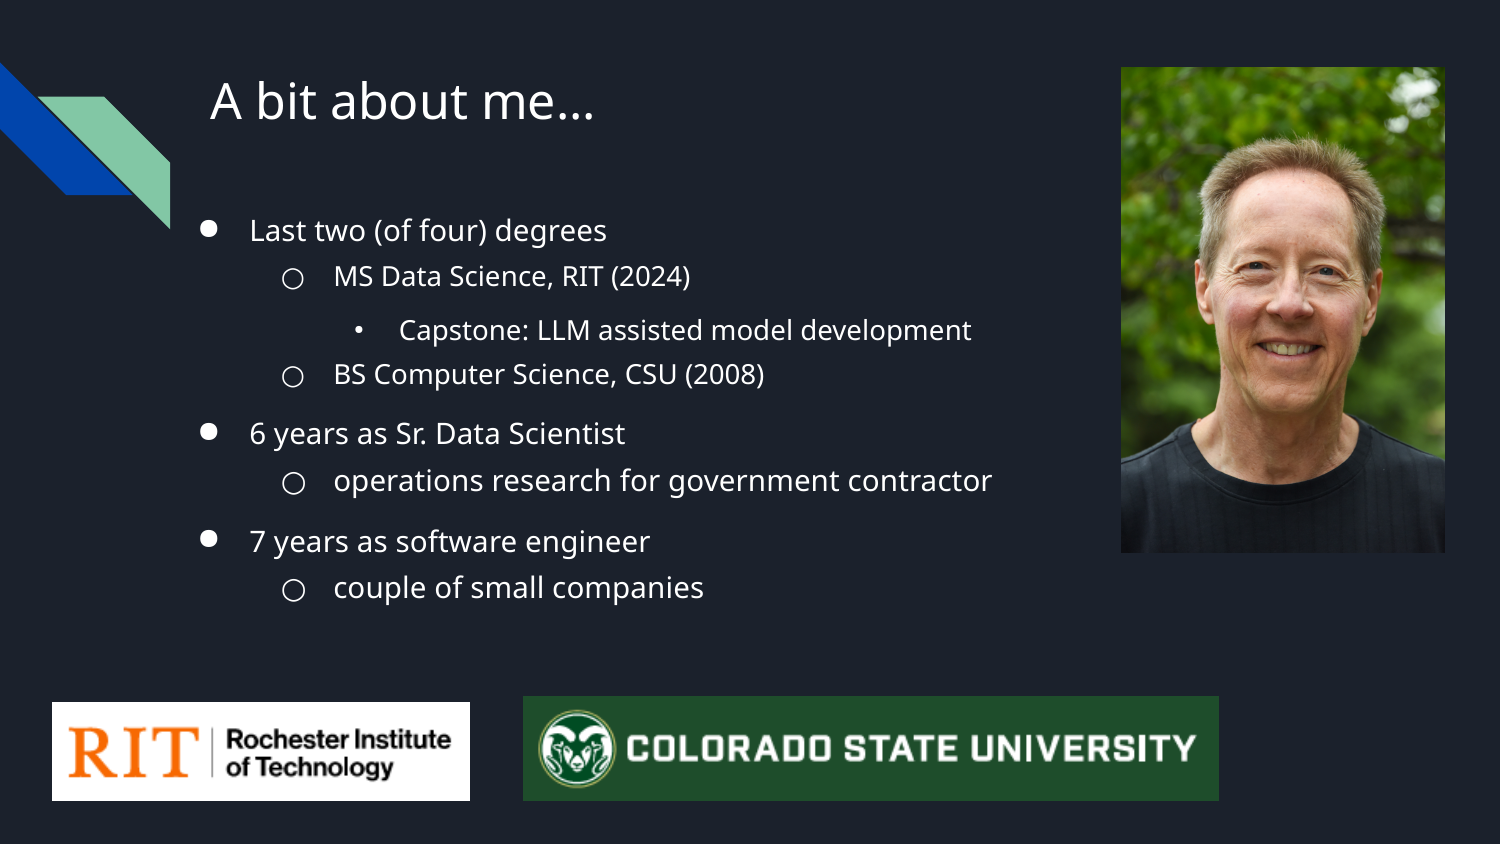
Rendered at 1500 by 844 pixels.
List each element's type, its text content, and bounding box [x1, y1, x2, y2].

title A bit about me... [195, 51, 1351, 188]
picture [52, 702, 470, 801]
picture [523, 696, 1219, 801]
list Last two (of four) degrees MS Data Science, RIT (2024) Capstone: LLM assisted model development BS Computer Science, CSU (2008) 6 years as Sr. Data Scientist operations research for government contractor 7 years as software engineer couple of small companies [182, 189, 1105, 624]
picture [1121, 67, 1445, 553]
